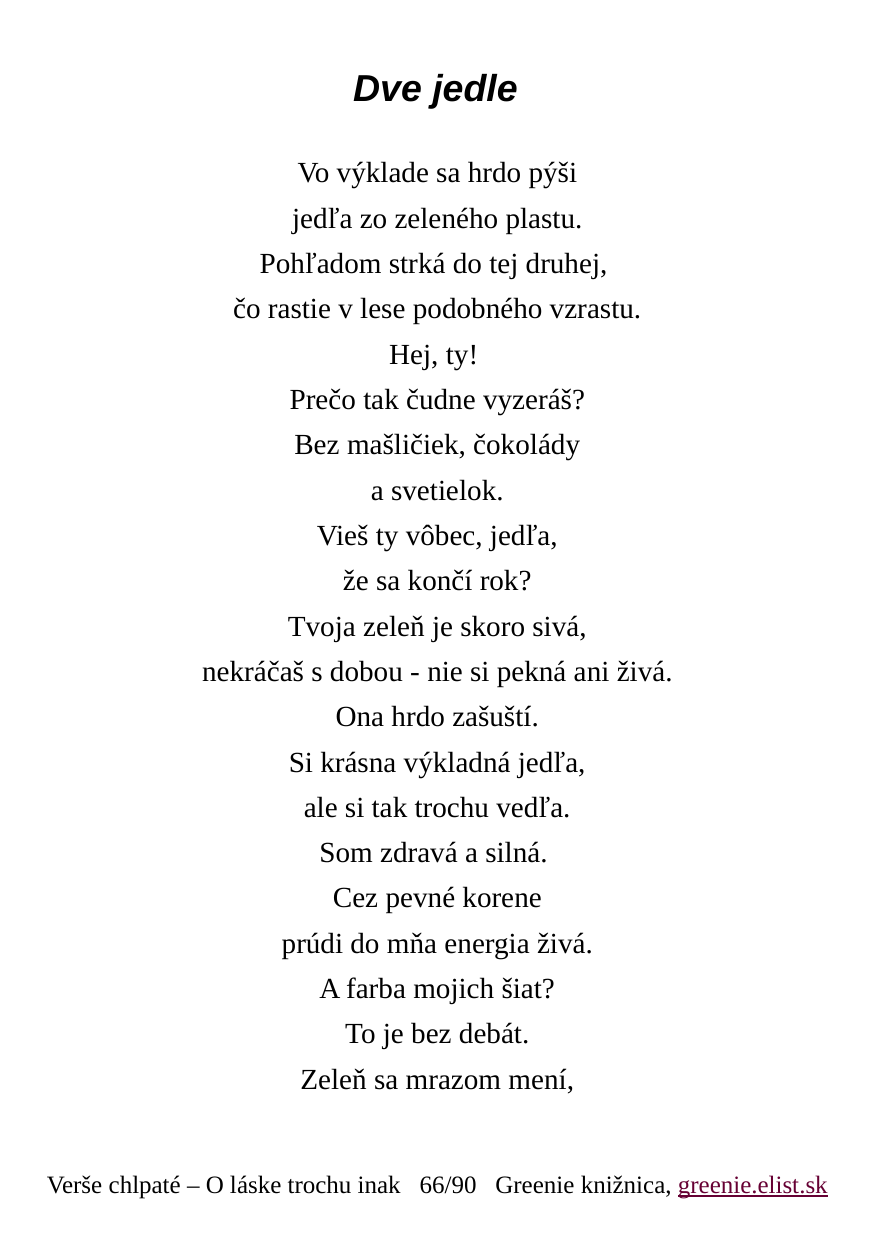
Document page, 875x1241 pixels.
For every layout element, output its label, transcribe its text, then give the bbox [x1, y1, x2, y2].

text a svetielok. [41, 473, 833, 506]
text Vieš ty vôbec, jedľa, [41, 518, 833, 552]
text Prečo tak čudne vyzeráš? [41, 382, 833, 416]
text Cez pevné korene [41, 881, 833, 914]
text Pohľadom strká do tej druhej, [41, 246, 833, 280]
text Ona hrdo zašuští. [41, 699, 833, 733]
text To je bez debát. [41, 1017, 833, 1050]
text Som zdravá a silná. [41, 835, 833, 869]
text jedľa zo zeleného plastu. [41, 201, 833, 234]
text Hej, ty! [41, 337, 833, 370]
text čo rastie v lese podobného vzrastu. [41, 292, 833, 325]
text Tvoja zeleň je skoro sivá, [41, 609, 833, 642]
text nekráčaš s dobou - nie si pekná ani živá. [41, 654, 833, 688]
text že sa končí rok? [41, 563, 833, 597]
text ale si tak trochu vedľa. [41, 790, 833, 823]
text Si krásna výkladná jedľa, [41, 745, 833, 778]
text A farba mojich šiat? [41, 971, 833, 1005]
text Vo výklade sa hrdo pýši [41, 156, 833, 189]
text prúdi do mňa energia živá. [41, 926, 833, 959]
text Bez mašličiek, čokolády [41, 427, 833, 461]
text Zeleň sa mrazom mení, [41, 1062, 833, 1095]
subtitle Dve jedle [41, 66, 833, 109]
